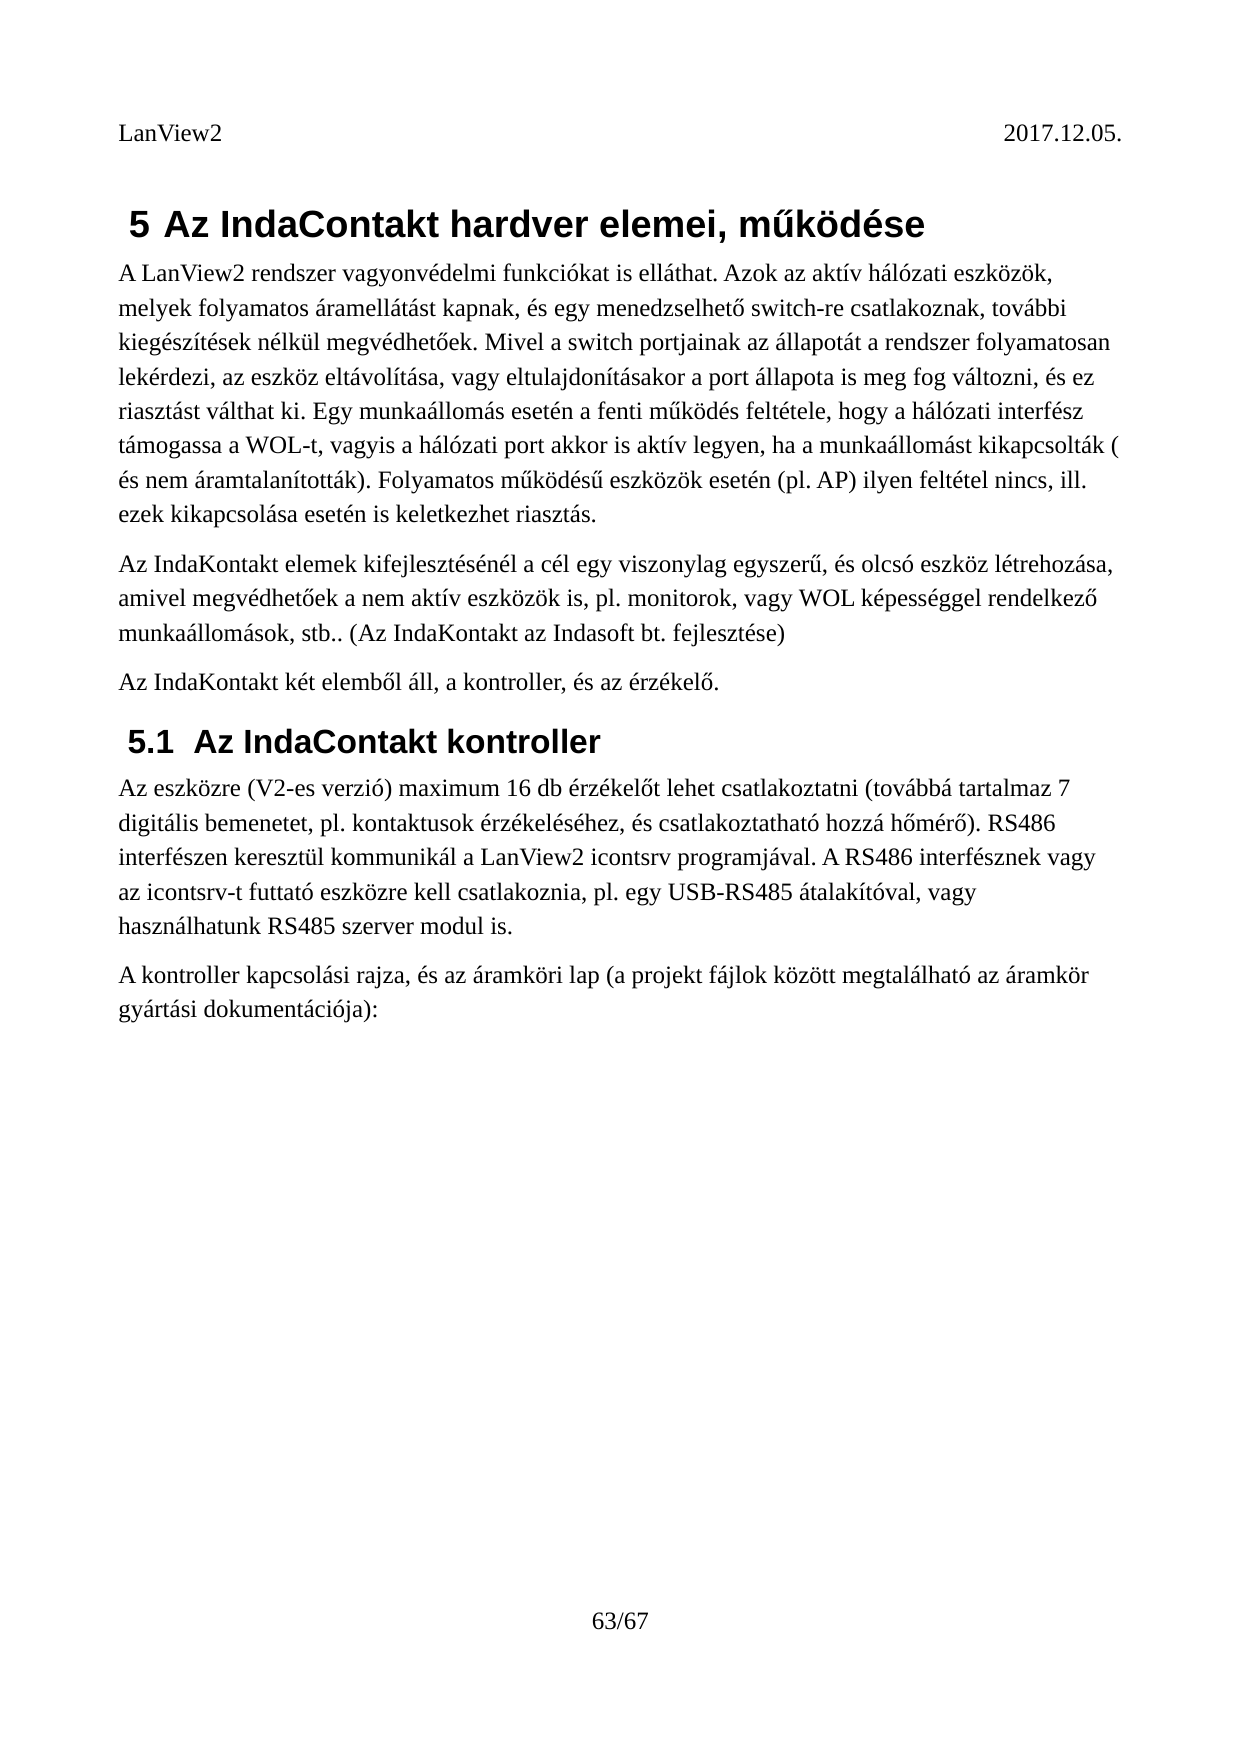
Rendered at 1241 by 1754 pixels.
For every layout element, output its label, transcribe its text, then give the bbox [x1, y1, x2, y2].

text Az IndaKontakt két elemből áll, a kontroller, és az érzékelő. [118, 667, 1122, 695]
text A LanView2 rendszer vagyonvédelmi funkciókat is elláthat. Azok az aktív hálózati eszközök, melyek folyamatos áramellátást kapnak, és egy menedzselhető switch-re csatlakoznak, további kiegészítések nélkül megvédhetőek. Mivel a switch portjainak az állapotát a rendszer folyamatosan lekérdezi, az eszköz eltávolítása, vagy eltulajdonításakor a port állapota is meg fog változni, és ez riasztást válthat ki. Egy munkaállomás esetén a fenti működés feltétele, hogy a hálózati interfész támogassa a WOL-t, vagyis a hálózati port akkor is aktív legyen, ha a munkaállomást kikapcsolták ( és nem áramtalanították). Folyamatos működésű eszközök esetén (pl. AP) ilyen feltétel nincs, ill. ezek kikapcsolása esetén is keletkezhet riasztás. [118, 258, 1122, 528]
subtitle Az IndaContakt hardver elemei, működése [118, 202, 1122, 246]
text A kontroller kapcsolási rajza, és az áramköri lap (a projekt fájlok között megtalálható az áramkör gyártási dokumentációja): [118, 960, 1122, 1023]
text Az eszközre (V2-es verzió) maximum 16 db érzékelőt lehet csatlakoztatni (továbbá tartalmaz 7 digitális bemenetet, pl. kontaktusok érzékeléséhez, és csatlakoztatható hozzá hőmérő). RS486 interfészen keresztül kommunikál a LanView2 icontsrv programjával. A RS486 interfésznek vagy az icontsrv-t futtató eszközre kell csatlakoznia, pl. egy USB-RS485 átalakítóval, vagy használhatunk RS485 szerver modul is. [118, 773, 1122, 940]
text Az IndaKontakt elemek kifejlesztésénél a cél egy viszonylag egyszerű, és olcsó eszköz létrehozása, amivel megvédhetőek a nem aktív eszközök is, pl. monitorok, vagy WOL képességgel rendelkező munkaállomások, stb.. (Az IndaKontakt az Indasoft bt. fejlesztése) [118, 549, 1122, 646]
subtitle Az IndaContakt kontroller [118, 722, 1122, 761]
